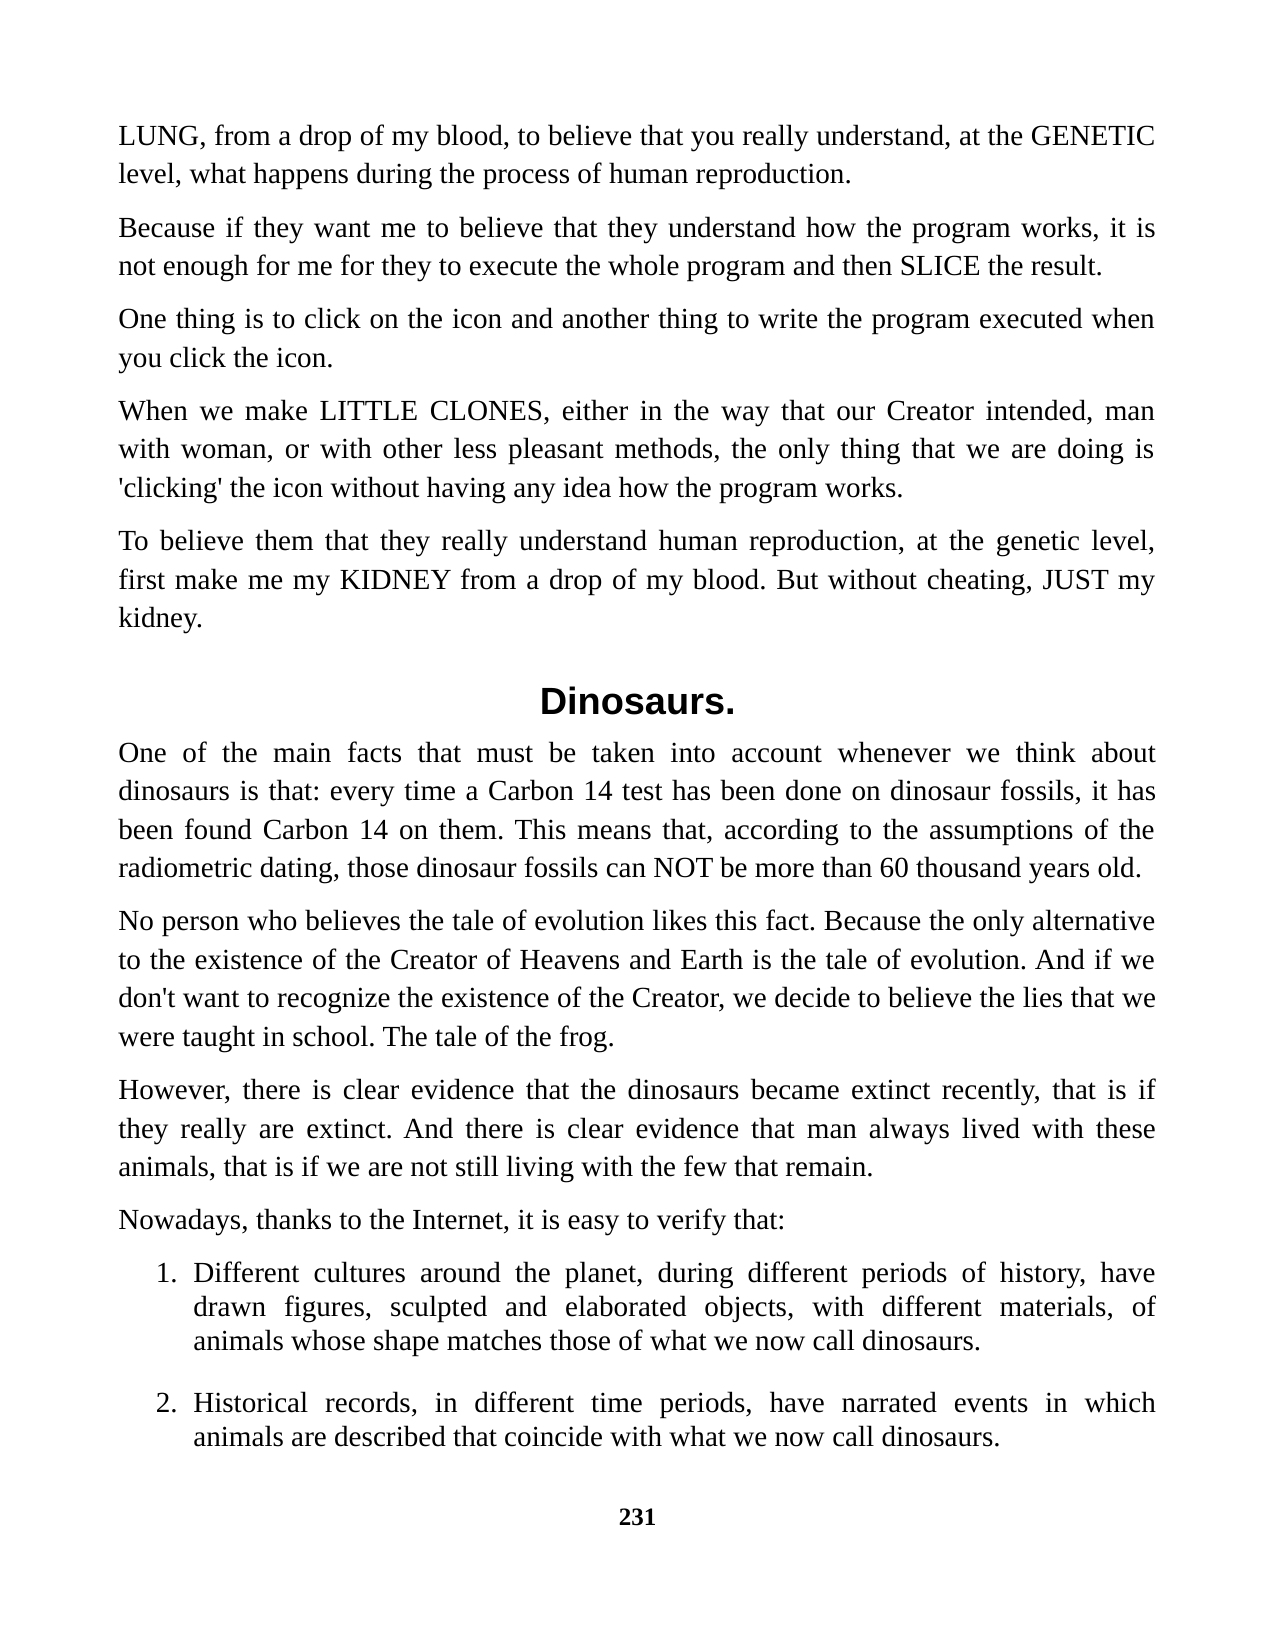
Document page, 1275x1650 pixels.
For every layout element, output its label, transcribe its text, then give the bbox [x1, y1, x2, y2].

text No person who believes the tale of evolution likes this fact. Because the only alternative to the existence of the Creator of Heavens and Earth is the tale of evolution. And if we don't want to recognize the existence of the Creator, we decide to believe the lies that we were taught in school. The tale of the frog. [118, 903, 1157, 1053]
text LUNG, from a drop of my blood, to believe that you really understand, at the GENETIC level, what happens during the process of human reproduction. [118, 118, 1157, 190]
list Historical records, in different time periods, have narrated events in which animals are described that coincide with what we now call dinosaurs. [156, 1386, 1157, 1453]
subtitle Dinosaurs. [118, 678, 1157, 722]
text Because if they want me to believe that they understand how the program works, it is not enough for me for they to execute the whole program and then SLICE the result. [118, 210, 1157, 282]
text When we make LITTLE CLONES, either in the way that our Creator intended, man with woman, or with other less pleasant methods, the only thing that we are doing is 'clicking' the icon without having any idea how the program works. [118, 393, 1157, 504]
text One thing is to click on the icon and another thing to write the program executed when you click the icon. [118, 301, 1157, 373]
text Nowadays, thanks to the Internet, it is easy to verify that: [118, 1202, 1157, 1236]
text To believe them that they really understand human reproduction, at the genetic level, first make me my KIDNEY from a drop of my blood. But without cheating, JUST my kidney. [118, 523, 1157, 634]
text One of the main facts that must be taken into account whenever we think about dinosaurs is that: every time a Carbon 14 test has been done on dinosaur fossils, it has been found Carbon 14 on them. This means that, according to the assumptions of the radiometric dating, those dinosaur fossils can NOT be more than 60 thousand years old. [118, 735, 1157, 884]
list Different cultures around the planet, during different periods of history, have drawn figures, sculpted and elaborated objects, with different materials, of animals whose shape matches those of what we now call dinosaurs. [156, 1256, 1157, 1356]
text However, there is clear evidence that the dinosaurs became extinct recently, that is if they really are extinct. And there is clear evidence that man always lived with these animals, that is if we are not still living with the few that remain. [118, 1072, 1157, 1183]
